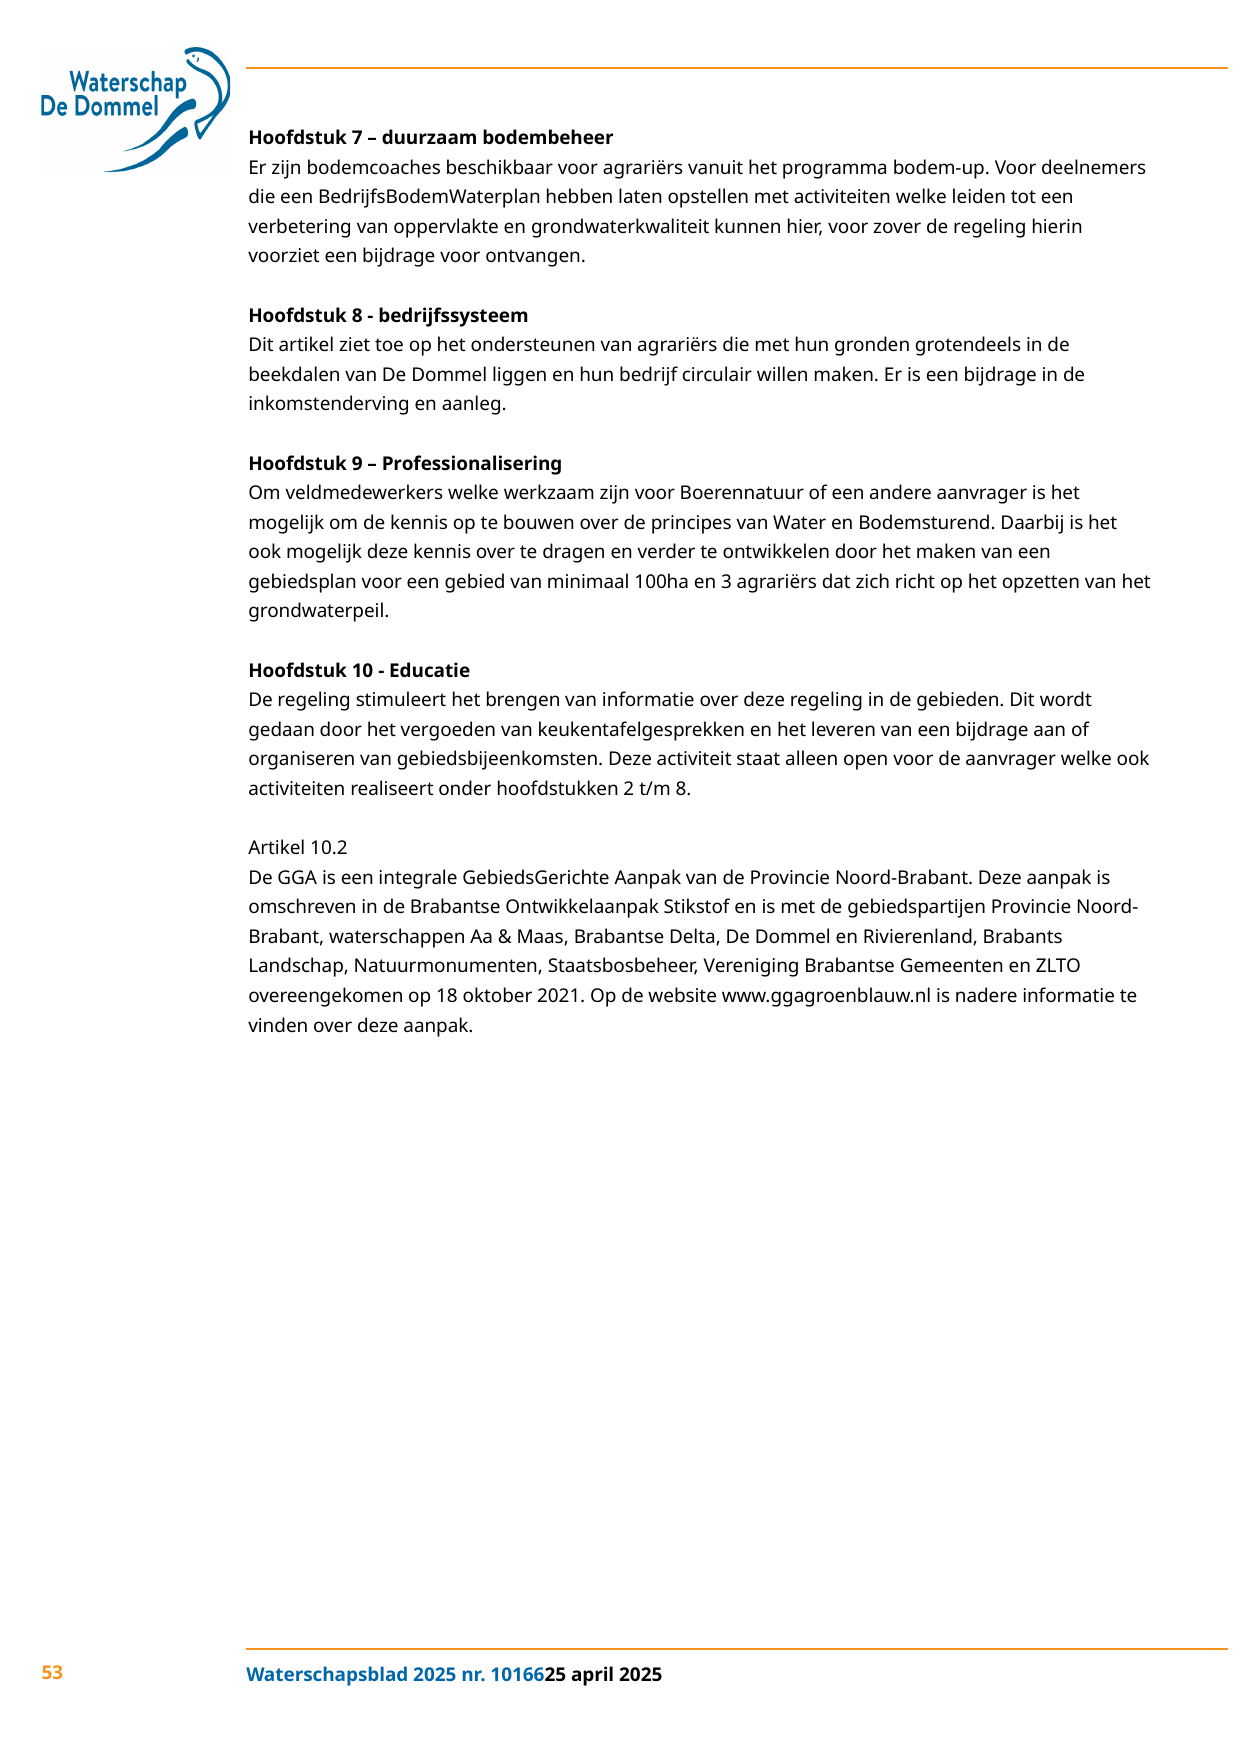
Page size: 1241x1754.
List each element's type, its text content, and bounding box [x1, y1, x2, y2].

text Dit artikel ziet toe op het ondersteunen van agrariërs die met hun gronden grotendeels in de beekdalen van De Dommel liggen en hun bedrijf circulair willen maken. Er is een bijdrage in de inkomstenderving en aanleg. [248, 331, 1152, 416]
text Artikel 10.2 [248, 834, 1152, 860]
picture [45, 99, 51, 111]
text Er zijn bodemcoaches beschikbaar voor agrariërs vanuit het programma bodem-up. Voor deelnemers die een BedrijfsBodemWaterplan hebben laten opstellen met activiteiten welke leiden tot een verbetering van oppervlakte en grondwaterkwaliteit kunnen hier, voor zover de regeling hierin voorziet een bijdrage voor ontvangen. [248, 154, 1152, 268]
text Hoofdstuk 9 – Professionalisering [248, 450, 1152, 476]
text De regeling stimuleert het brengen van informatie over deze regeling in de gebieden. Dit wordt gedaan door het vergoeden van keukentafelgesprekken en het leveren van een bijdrage aan of organiseren van gebiedsbijeenkomsten. Deze activiteit staat alleen open voor de aanvrager welke ook activiteiten realiseert onder hoofdstukken 2 t/m 8. [248, 686, 1152, 801]
picture [41, 47, 231, 172]
text Om veldmedewerkers welke werkzaam zijn voor Boerennatuur of een andere aanvrager is het mogelijk om de kennis op te bouwen over de principes van Water en Bodemsturend. Daarbij is het ook mogelijk deze kennis over te dragen en verder te ontwikkelen door het maken van een gebiedsplan voor een gebied van minimaal 100ha en 3 agrariërs dat zich richt op het opzetten van het grondwaterpeil. [248, 479, 1152, 623]
picture [198, 118, 210, 131]
picture [204, 47, 231, 76]
text Hoofdstuk 8 - bedrijfssysteem [248, 302, 1152, 328]
text De GGA is een integrale GebiedsGerichte Aanpak van de Provincie Noord-Brabant. Deze aanpak is omschreven in de Brabantse Ontwikkelaanpak Stikstof en is met de gebiedspartijen Provincie Noord-Brabant, waterschappen Aa & Maas, Brabantse Delta, De Dommel en Rivierenland, Brabants Landschap, Natuurmonumenten, Staatsbosbeheer, Vereniging Brabantse Gemeenten en ZLTO overeengekomen op 18 oktober 2021. Op de website www.ggagroenblauw.nl is nadere informatie te vinden over deze aanpak. [248, 864, 1152, 1038]
text Hoofdstuk 7 – duurzaam bodembeheer [248, 124, 1152, 150]
text Hoofdstuk 10 - Educatie [248, 657, 1152, 683]
